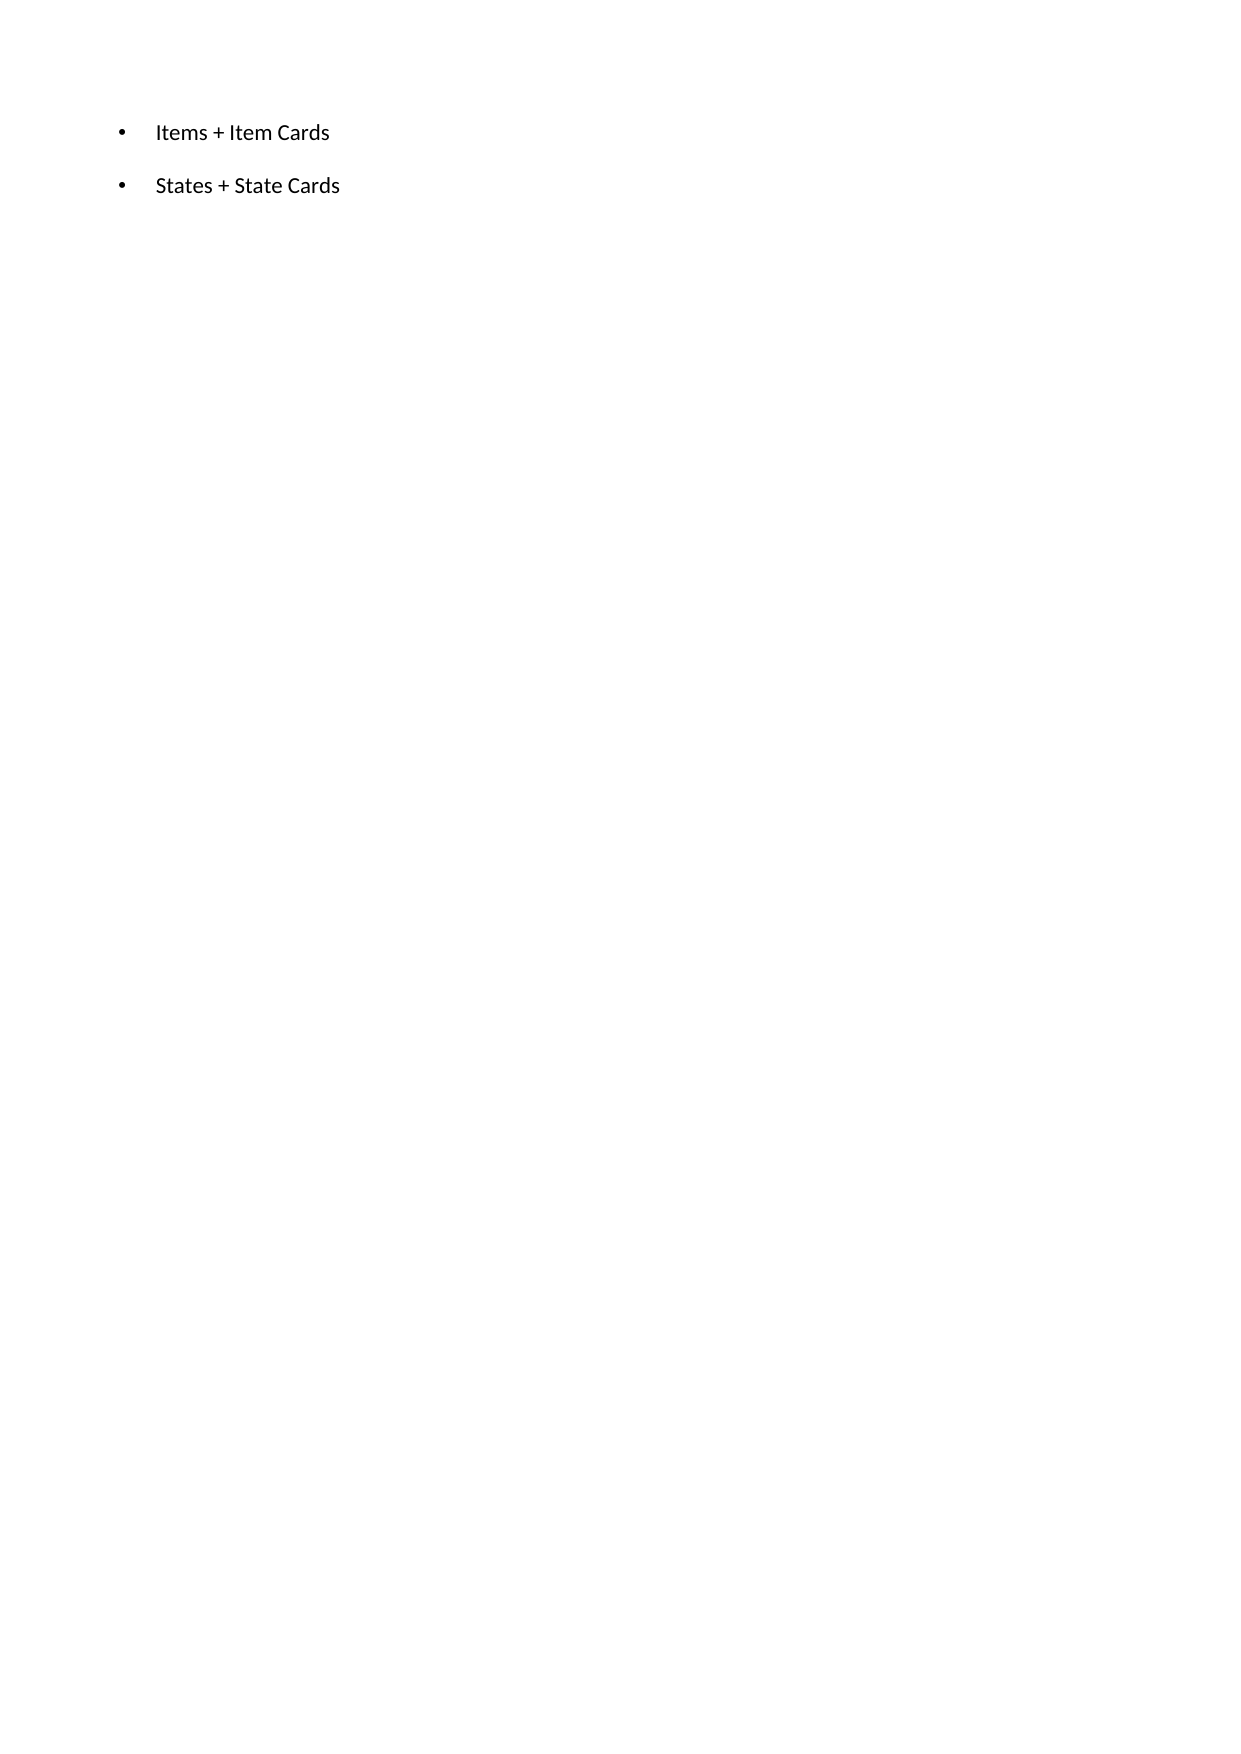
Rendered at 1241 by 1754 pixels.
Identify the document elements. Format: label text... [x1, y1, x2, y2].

list States + State Cards [81, 171, 1122, 199]
list Items + Item Cards [81, 118, 1122, 146]
